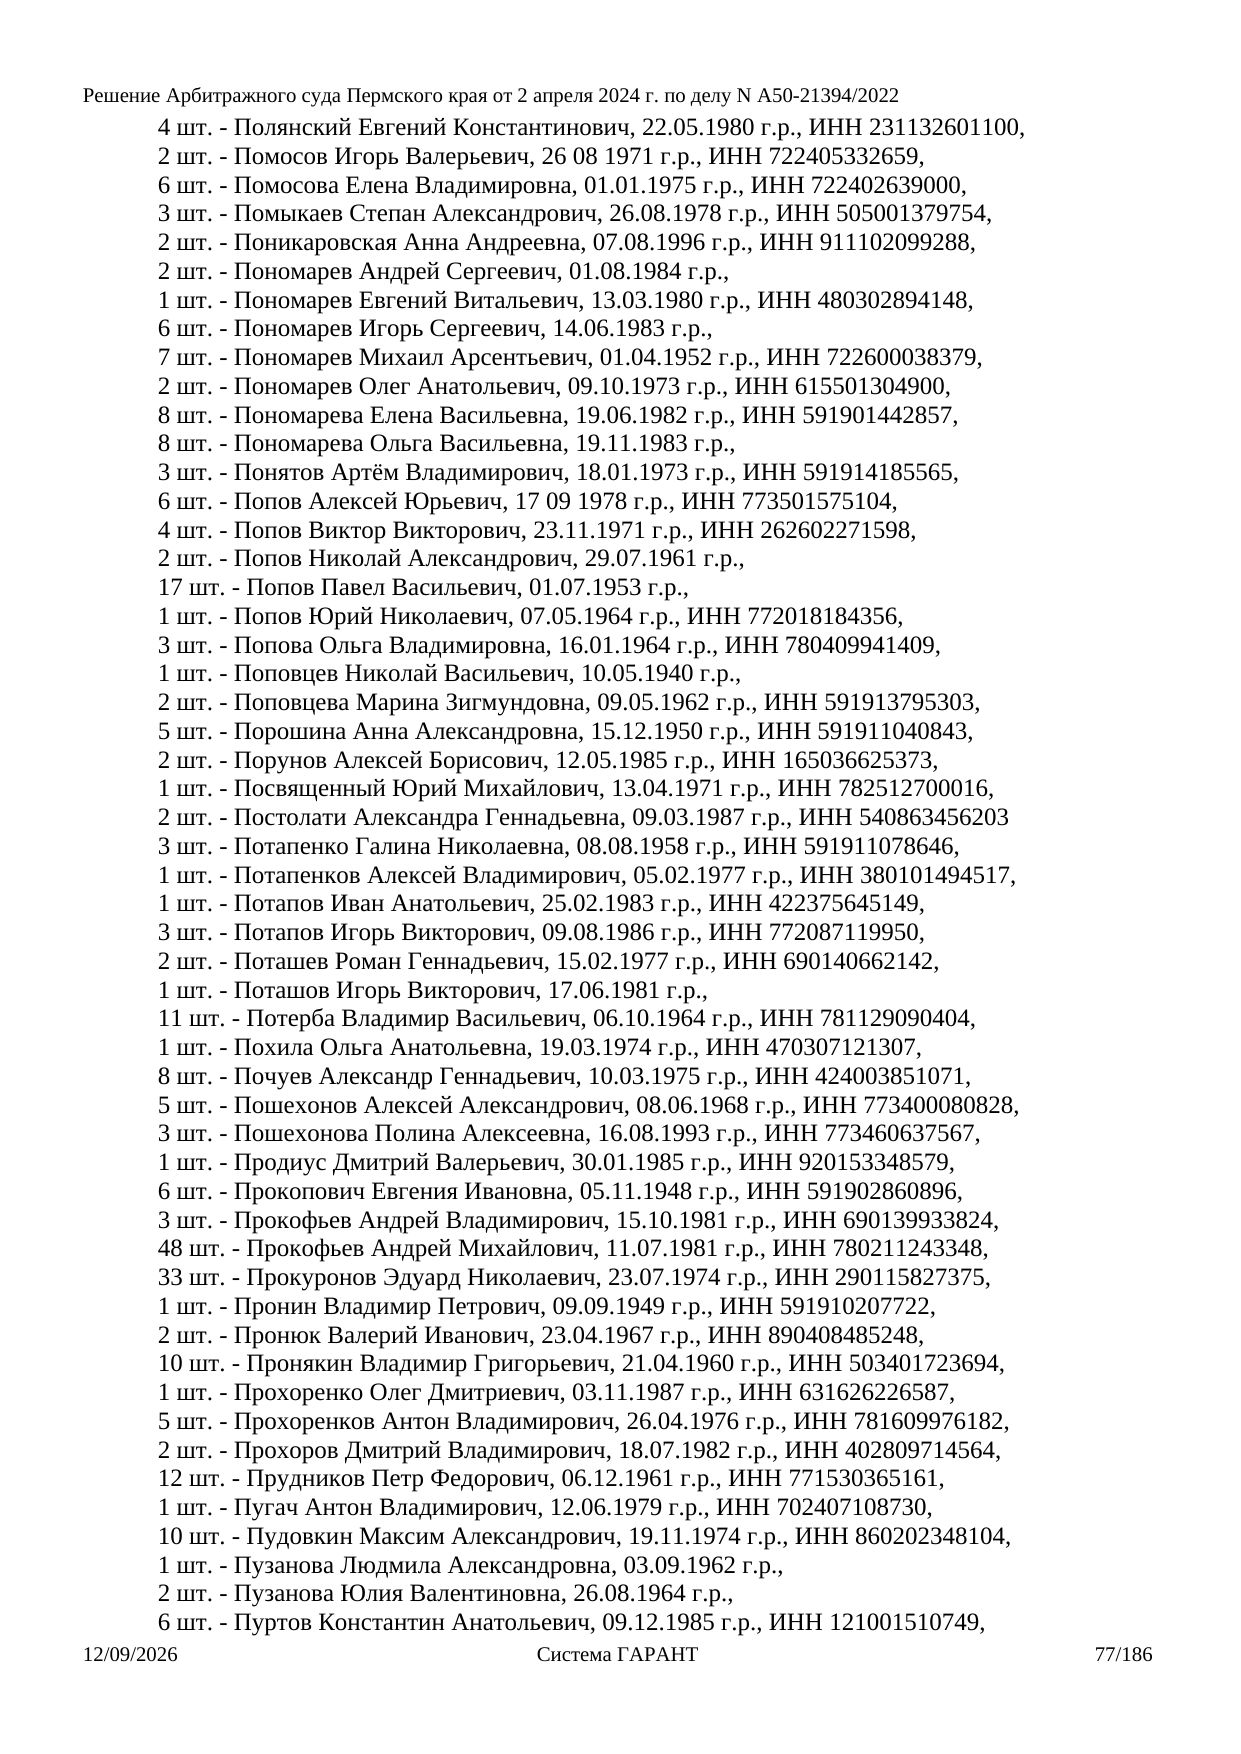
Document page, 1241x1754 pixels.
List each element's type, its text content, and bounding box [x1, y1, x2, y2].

text 2 шт. - Пузанова Юлия Валентиновна, 26.08.1964 г.р., [83, 1578, 1157, 1607]
text 3 шт. - Понятов Артём Владимирович, 18.01.1973 г.р., ИНН 591914185565, [83, 457, 1157, 486]
text 1 шт. - Пузанова Людмила Александровна, 03.09.1962 г.р., [83, 1550, 1157, 1578]
text 2 шт. - Помосов Игорь Валерьевич, 26 08 1971 г.р., ИНН 722405332659, [83, 141, 1157, 170]
text 8 шт. - Пономарева Елена Васильевна, 19.06.1982 г.р., ИНН 591901442857, [83, 400, 1157, 428]
text 6 шт. - Пуртов Константин Анатольевич, 09.12.1985 г.р., ИНН 121001510749, [83, 1607, 1157, 1636]
text 2 шт. - Прохоров Дмитрий Владимирович, 18.07.1982 г.р., ИНН 402809714564, [83, 1435, 1157, 1463]
text 1 шт. - Потапов Иван Анатольевич, 25.02.1983 г.р., ИНН 422375645149, [83, 888, 1157, 917]
text 8 шт. - Почуев Александр Геннадьевич, 10.03.1975 г.р., ИНН 424003851071, [83, 1061, 1157, 1090]
text 2 шт. - Пономарев Андрей Сергеевич, 01.08.1984 г.р., [83, 256, 1157, 285]
text 5 шт. - Прохоренков Антон Владимирович, 26.04.1976 г.р., ИНН 781609976182, [83, 1406, 1157, 1435]
text 3 шт. - Потапов Игорь Викторович, 09.08.1986 г.р., ИНН 772087119950, [83, 917, 1157, 946]
text 1 шт. - Поповцев Николай Васильевич, 10.05.1940 г.р., [83, 658, 1157, 687]
text 1 шт. - Продиус Дмитрий Валерьевич, 30.01.1985 г.р., ИНН 920153348579, [83, 1147, 1157, 1176]
text 3 шт. - Помыкаев Степан Александрович, 26.08.1978 г.р., ИНН 505001379754, [83, 198, 1157, 227]
text 1 шт. - Поташов Игорь Викторович, 17.06.1981 г.р., [83, 975, 1157, 1003]
text 1 шт. - Похила Ольга Анатольевна, 19.03.1974 г.р., ИНН 470307121307, [83, 1032, 1157, 1061]
text 1 шт. - Пугач Антон Владимирович, 12.06.1979 г.р., ИНН 702407108730, [83, 1492, 1157, 1521]
text 1 шт. - Пономарев Евгений Витальевич, 13.03.1980 г.р., ИНН 480302894148, [83, 285, 1157, 313]
text 17 шт. - Попов Павел Васильевич, 01.07.1953 г.р., [83, 572, 1157, 601]
text 1 шт. - Попов Юрий Николаевич, 07.05.1964 г.р., ИНН 772018184356, [83, 601, 1157, 630]
text 6 шт. - Помосова Елена Владимировна, 01.01.1975 г.р., ИНН 722402639000, [83, 170, 1157, 198]
text 5 шт. - Порошина Анна Александровна, 15.12.1950 г.р., ИНН 591911040843, [83, 716, 1157, 745]
text 2 шт. - Поташев Роман Геннадьевич, 15.02.1977 г.р., ИНН 690140662142, [83, 946, 1157, 975]
text 48 шт. - Прокофьев Андрей Михайлович, 11.07.1981 г.р., ИНН 780211243348, [83, 1233, 1157, 1262]
text 8 шт. - Пономарева Ольга Васильевна, 19.11.1983 г.р., [83, 428, 1157, 457]
text 10 шт. - Пудовкин Максим Александрович, 19.11.1974 г.р., ИНН 860202348104, [83, 1521, 1157, 1550]
text 12 шт. - Прудников Петр Федорович, 06.12.1961 г.р., ИНН 771530365161, [83, 1463, 1157, 1492]
text 2 шт. - Попов Николай Александрович, 29.07.1961 г.р., [83, 543, 1157, 572]
text 3 шт. - Прокофьев Андрей Владимирович, 15.10.1981 г.р., ИНН 690139933824, [83, 1205, 1157, 1233]
text 6 шт. - Пономарев Игорь Сергеевич, 14.06.1983 г.р., [83, 313, 1157, 342]
text 2 шт. - Поповцева Марина Зигмундовна, 09.05.1962 г.р., ИНН 591913795303, [83, 687, 1157, 716]
text 2 шт. - Постолати Александра Геннадьевна, 09.03.1987 г.р., ИНН 540863456203 [83, 802, 1157, 831]
text 2 шт. - Пронюк Валерий Иванович, 23.04.1967 г.р., ИНН 890408485248, [83, 1320, 1157, 1348]
text 1 шт. - Прохоренко Олег Дмитриевич, 03.11.1987 г.р., ИНН 631626226587, [83, 1377, 1157, 1406]
text 7 шт. - Пономарев Михаил Арсентьевич, 01.04.1952 г.р., ИНН 722600038379, [83, 342, 1157, 371]
text 3 шт. - Потапенко Галина Николаевна, 08.08.1958 г.р., ИНН 591911078646, [83, 831, 1157, 860]
text 1 шт. - Потапенков Алексей Владимирович, 05.02.1977 г.р., ИНН 380101494517, [83, 860, 1157, 888]
text 11 шт. - Потерба Владимир Васильевич, 06.10.1964 г.р., ИНН 781129090404, [83, 1003, 1157, 1032]
text 33 шт. - Прокуронов Эдуард Николаевич, 23.07.1974 г.р., ИНН 290115827375, [83, 1262, 1157, 1291]
text 6 шт. - Прокопович Евгения Ивановна, 05.11.1948 г.р., ИНН 591902860896, [83, 1176, 1157, 1205]
text 1 шт. - Посвященный Юрий Михайлович, 13.04.1971 г.р., ИНН 782512700016, [83, 773, 1157, 802]
text 5 шт. - Пошехонов Алексей Александрович, 08.06.1968 г.р., ИНН 773400080828, [83, 1090, 1157, 1118]
text 6 шт. - Попов Алексей Юрьевич, 17 09 1978 г.р., ИНН 773501575104, [83, 486, 1157, 515]
text 4 шт. - Полянский Евгений Константинович, 22.05.1980 г.р., ИНН 231132601100, [83, 112, 1157, 141]
text 3 шт. - Попова Ольга Владимировна, 16.01.1964 г.р., ИНН 780409941409, [83, 630, 1157, 658]
text 2 шт. - Пономарев Олег Анатольевич, 09.10.1973 г.р., ИНН 615501304900, [83, 371, 1157, 400]
text 2 шт. - Порунов Алексей Борисович, 12.05.1985 г.р., ИНН 165036625373, [83, 745, 1157, 773]
text 1 шт. - Пронин Владимир Петрович, 09.09.1949 г.р., ИНН 591910207722, [83, 1291, 1157, 1320]
text 4 шт. - Попов Виктор Викторович, 23.11.1971 г.р., ИНН 262602271598, [83, 515, 1157, 543]
text 3 шт. - Пошехонова Полина Алексеевна, 16.08.1993 г.р., ИНН 773460637567, [83, 1118, 1157, 1147]
text 2 шт. - Поникаровская Анна Андреевна, 07.08.1996 г.р., ИНН 911102099288, [83, 227, 1157, 256]
text 10 шт. - Пронякин Владимир Григорьевич, 21.04.1960 г.р., ИНН 503401723694, [83, 1348, 1157, 1377]
